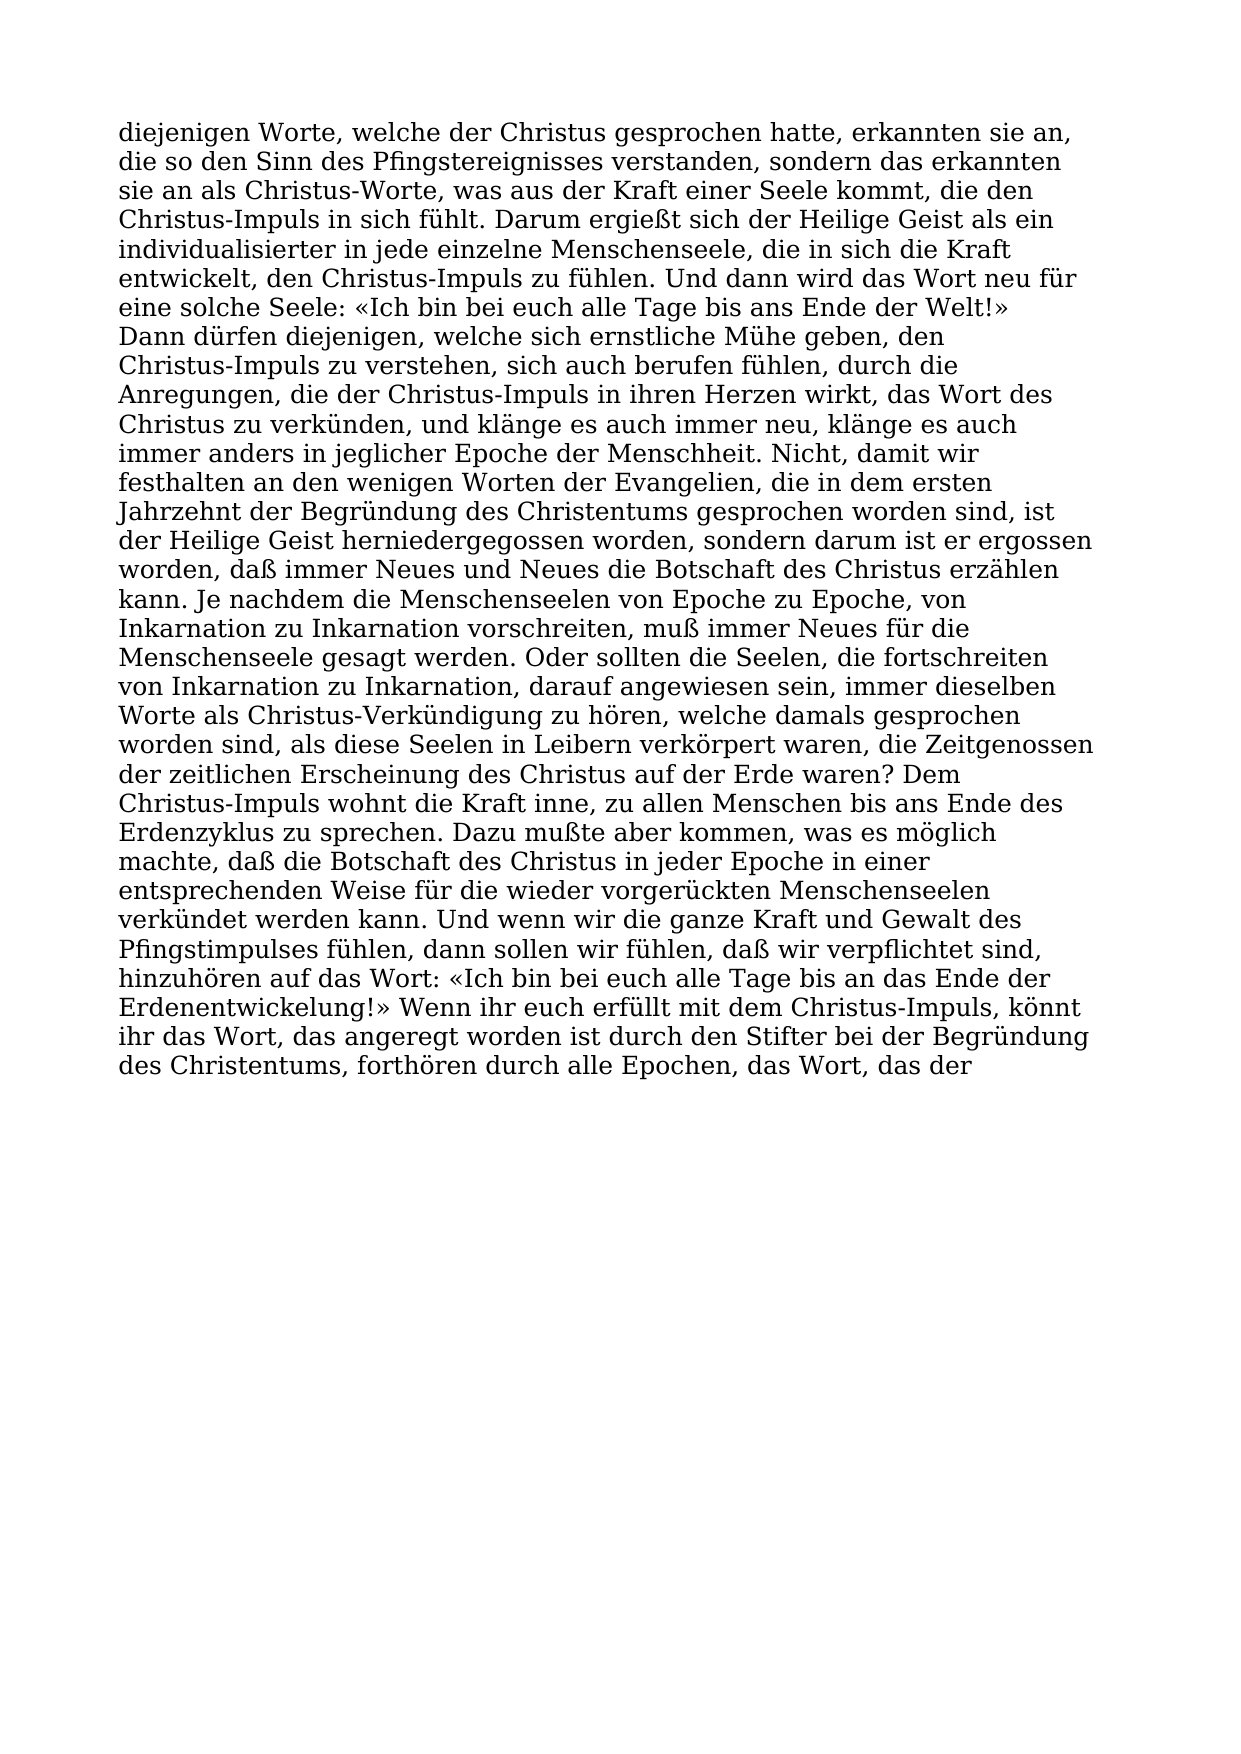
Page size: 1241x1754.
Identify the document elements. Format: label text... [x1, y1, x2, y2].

text Inkarnation zu Inkarnation vorschreiten, muß immer Neues für die [118, 614, 1122, 643]
text Erdenzyklus zu sprechen. Dazu mußte aber kommen, was es möglich [118, 818, 1122, 847]
text kann. Je nachdem die Menschenseelen von Epoche zu Epoche, von [118, 585, 1122, 614]
text sie an als Christus-Worte, was aus der Kraft einer Seele kommt, die den [118, 176, 1122, 206]
text Christus-Impuls zu verstehen, sich auch berufen fühlen, durch die [118, 351, 1122, 381]
text ihr das Wort, das angeregt worden ist durch den Stifter bei der Begründung [118, 1022, 1122, 1051]
text die so den Sinn des Pfingstereignisses verstanden, sondern das erkannten [118, 147, 1122, 176]
text Dann dürfen diejenigen, welche sich ernstliche Mühe geben, den [118, 322, 1122, 351]
text entsprechenden Weise für die wieder vorgerückten Menschenseelen [118, 876, 1122, 906]
text von Inkarnation zu Inkarnation, darauf angewiesen sein, immer dieselben [118, 672, 1122, 701]
text der zeitlichen Erscheinung des Christus auf der Erde waren? Dem [118, 760, 1122, 789]
text Worte als Christus-Verkündigung zu hören, welche damals gesprochen [118, 701, 1122, 731]
text Jahrzehnt der Begründung des Christentums gesprochen worden sind, ist [118, 497, 1122, 526]
text verkündet werden kann. Und wenn wir die ganze Kraft und Gewalt des [118, 906, 1122, 935]
text Christus-Impuls in sich fühlt. Darum ergießt sich der Heilige Geist als ein [118, 206, 1122, 235]
text entwickelt, den Christus-Impuls zu fühlen. Und dann wird das Wort neu für [118, 264, 1122, 293]
text Christus-Impuls wohnt die Kraft inne, zu allen Menschen bis ans Ende des [118, 789, 1122, 818]
text immer anders in jeglicher Epoche der Menschheit. Nicht, damit wir [118, 439, 1122, 468]
text Pfingstimpulses fühlen, dann sollen wir fühlen, daß wir verpflichtet sind, [118, 935, 1122, 964]
text Christus zu verkünden, und klänge es auch immer neu, klänge es auch [118, 410, 1122, 439]
text eine solche Seele: «Ich bin bei euch alle Tage bis ans Ende der Welt!» [118, 293, 1122, 322]
text Anregungen, die der Christus-Impuls in ihren Herzen wirkt, das Wort des [118, 381, 1122, 410]
text festhalten an den wenigen Worten der Evangelien, die in dem ersten [118, 468, 1122, 497]
text Menschenseele gesagt werden. Oder sollten die Seelen, die fortschreiten [118, 643, 1122, 672]
text worden, daß immer Neues und Neues die Botschaft des Christus erzählen [118, 556, 1122, 585]
text der Heilige Geist herniedergegossen worden, sondern darum ist er ergossen [118, 526, 1122, 556]
text hinzuhören auf das Wort: «Ich bin bei euch alle Tage bis an das Ende der [118, 964, 1122, 993]
text Erdenentwickelung!» Wenn ihr euch erfüllt mit dem Christus-Impuls, könnt [118, 993, 1122, 1022]
text diejenigen Worte, welche der Christus gesprochen hatte, erkannten sie an, [118, 118, 1122, 147]
text individualisierter in jede einzelne Menschenseele, die in sich die Kraft [118, 235, 1122, 264]
text worden sind, als diese Seelen in Leibern verkörpert waren, die Zeitgenossen [118, 731, 1122, 760]
text des Christentums, forthören durch alle Epochen, das Wort, das der [118, 1051, 1122, 1081]
text machte, daß die Botschaft des Christus in jeder Epoche in einer [118, 847, 1122, 876]
